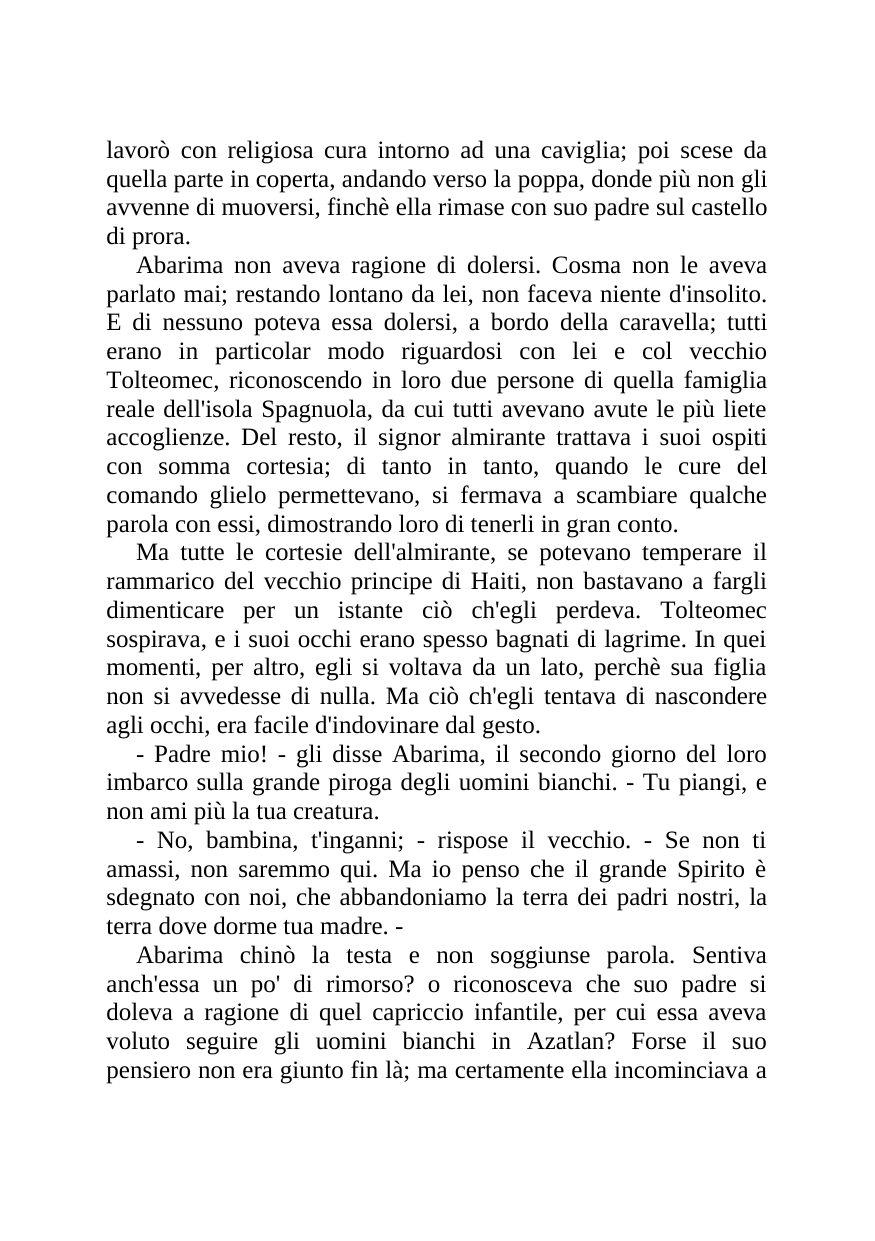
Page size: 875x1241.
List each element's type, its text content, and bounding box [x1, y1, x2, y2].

text Abarima chinò la testa e non soggiunse parola. Sentiva anch'essa un po' di rimorso? o riconosceva che suo padre si doleva a ragione di quel capriccio infantile, per cui essa aveva voluto seguire gli uomini bianchi in Azatlan? Forse il suo pensiero non era giunto fin là; ma certamente ella incominciava a [106, 940, 768, 1084]
text lavorò con religiosa cura intorno ad una caviglia; poi scese da quella parte in coperta, andando verso la poppa, donde più non gli avvenne di muoversi, finchè ella rimase con suo padre sul castello di prora. [106, 135, 768, 250]
text Ma tutte le cortesie dell'almirante, se potevano temperare il rammarico del vecchio principe di Haiti, non bastavano a fargli dimenticare per un istante ciò ch'egli perdeva. Tolteomec sospirava, e i suoi occhi erano spesso bagnati di lagrime. In quei momenti, per altro, egli si voltava da un lato, perchè sua figlia non si avvedesse di nulla. Ma ciò ch'egli tentava di nascondere agli occhi, era facile d'indovinare dal gesto. [106, 537, 768, 739]
text - Padre mio! - gli disse Abarima, il secondo giorno del loro imbarco sulla grande piroga degli uomini bianchi. - Tu piangi, e non ami più la tua creatura. [106, 739, 768, 825]
text - No, bambina, t'inganni; - rispose il vecchio. - Se non ti amassi, non saremmo qui. Ma io penso che il grande Spirito è sdegnato con noi, che abbandoniamo la terra dei padri nostri, la terra dove dorme tua madre. - [106, 825, 768, 940]
text Abarima non aveva ragione di dolersi. Cosma non le aveva parlato mai; restando lontano da lei, non faceva niente d'insolito. E di nessuno poteva essa dolersi, a bordo della caravella; tutti erano in particolar modo riguardosi con lei e col vecchio Tolteomec, riconoscendo in loro due persone di quella famiglia reale dell'isola Spagnuola, da cui tutti avevano avute le più liete accoglienze. Del resto, il signor almirante trattava i suoi ospiti con somma cortesia; di tanto in tanto, quando le cure del comando glielo permettevano, si fermava a scambiare qualche parola con essi, dimostrando loro di tenerli in gran conto. [106, 250, 768, 537]
